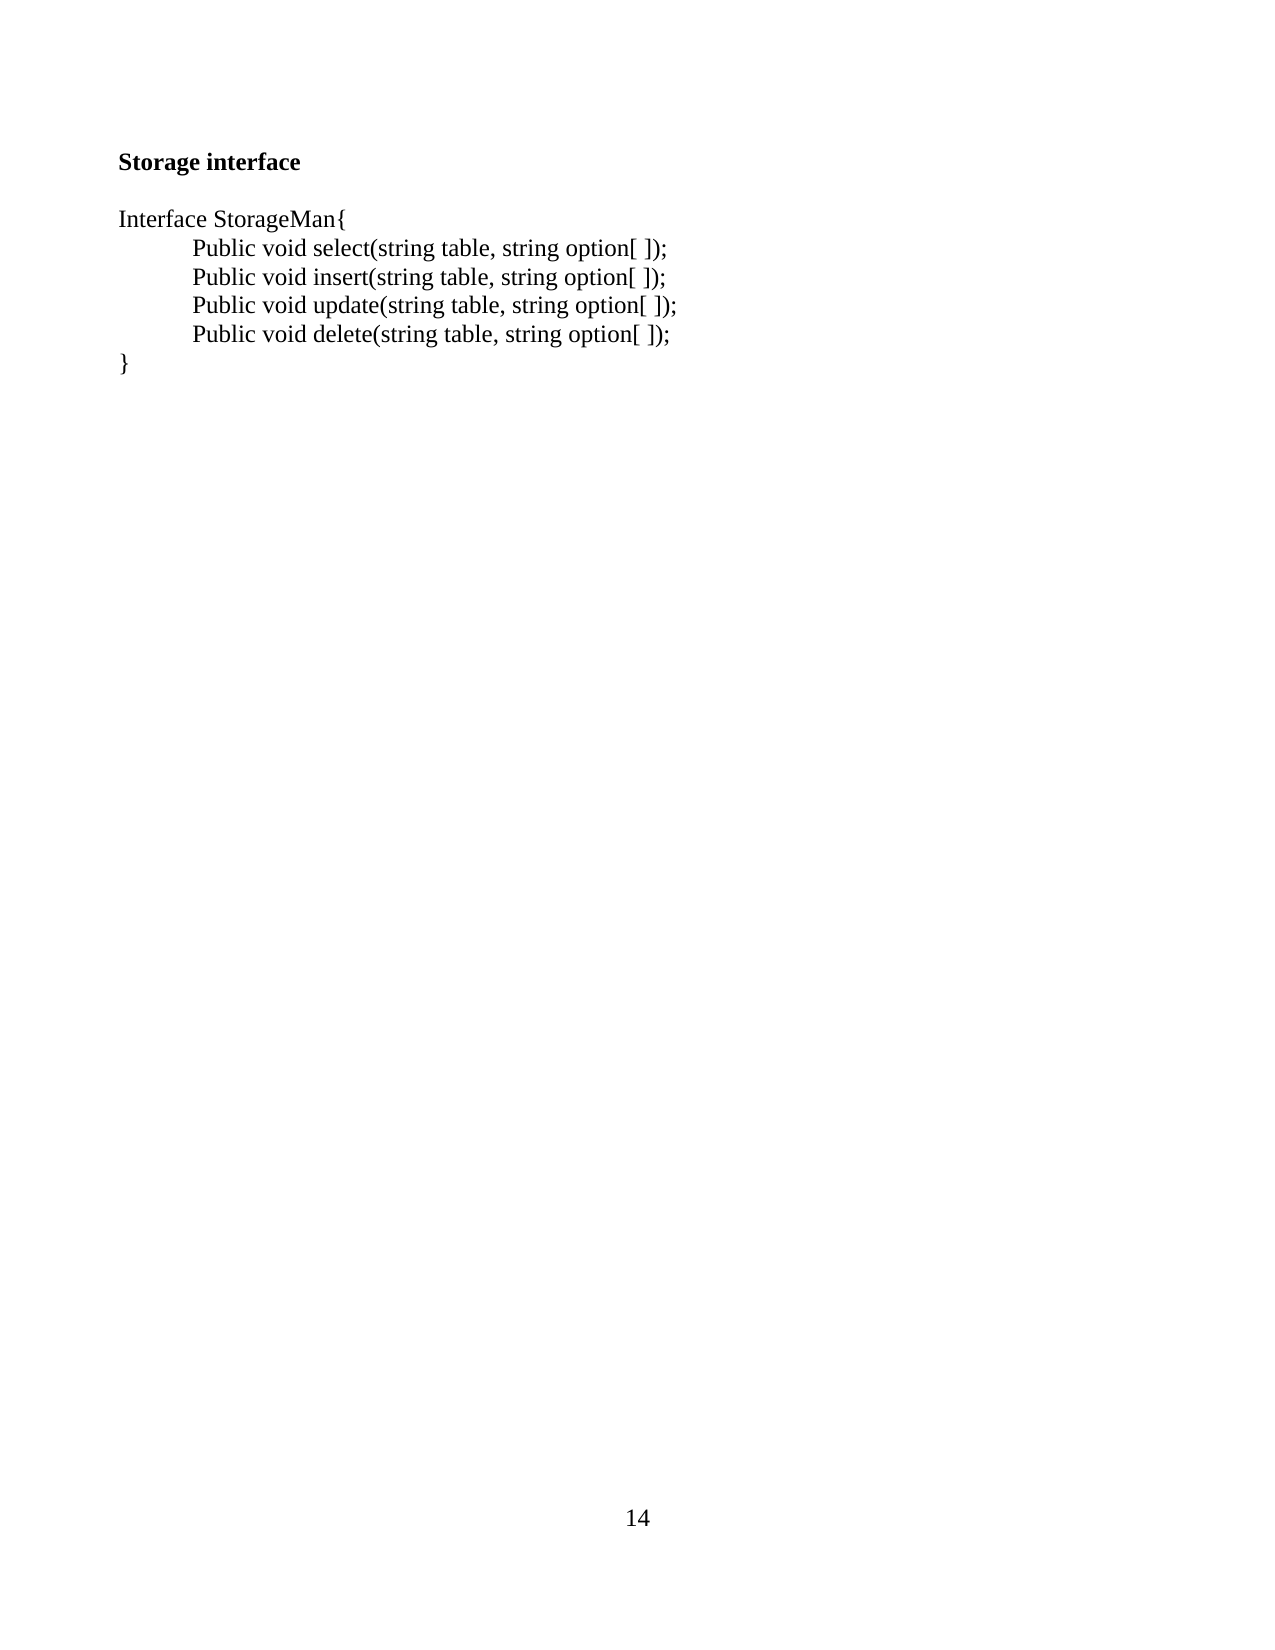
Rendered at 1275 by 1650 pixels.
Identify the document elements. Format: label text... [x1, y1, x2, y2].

text Public void select(string table, string option[ ]); [118, 233, 1157, 262]
text Storage interface [118, 147, 1157, 176]
text Public void update(string table, string option[ ]); [118, 291, 1157, 319]
text Public void insert(string table, string option[ ]); [118, 262, 1157, 291]
text } [118, 348, 1157, 377]
text Public void delete(string table, string option[ ]); [118, 319, 1157, 348]
text Interface StorageMan{ [118, 204, 1157, 233]
